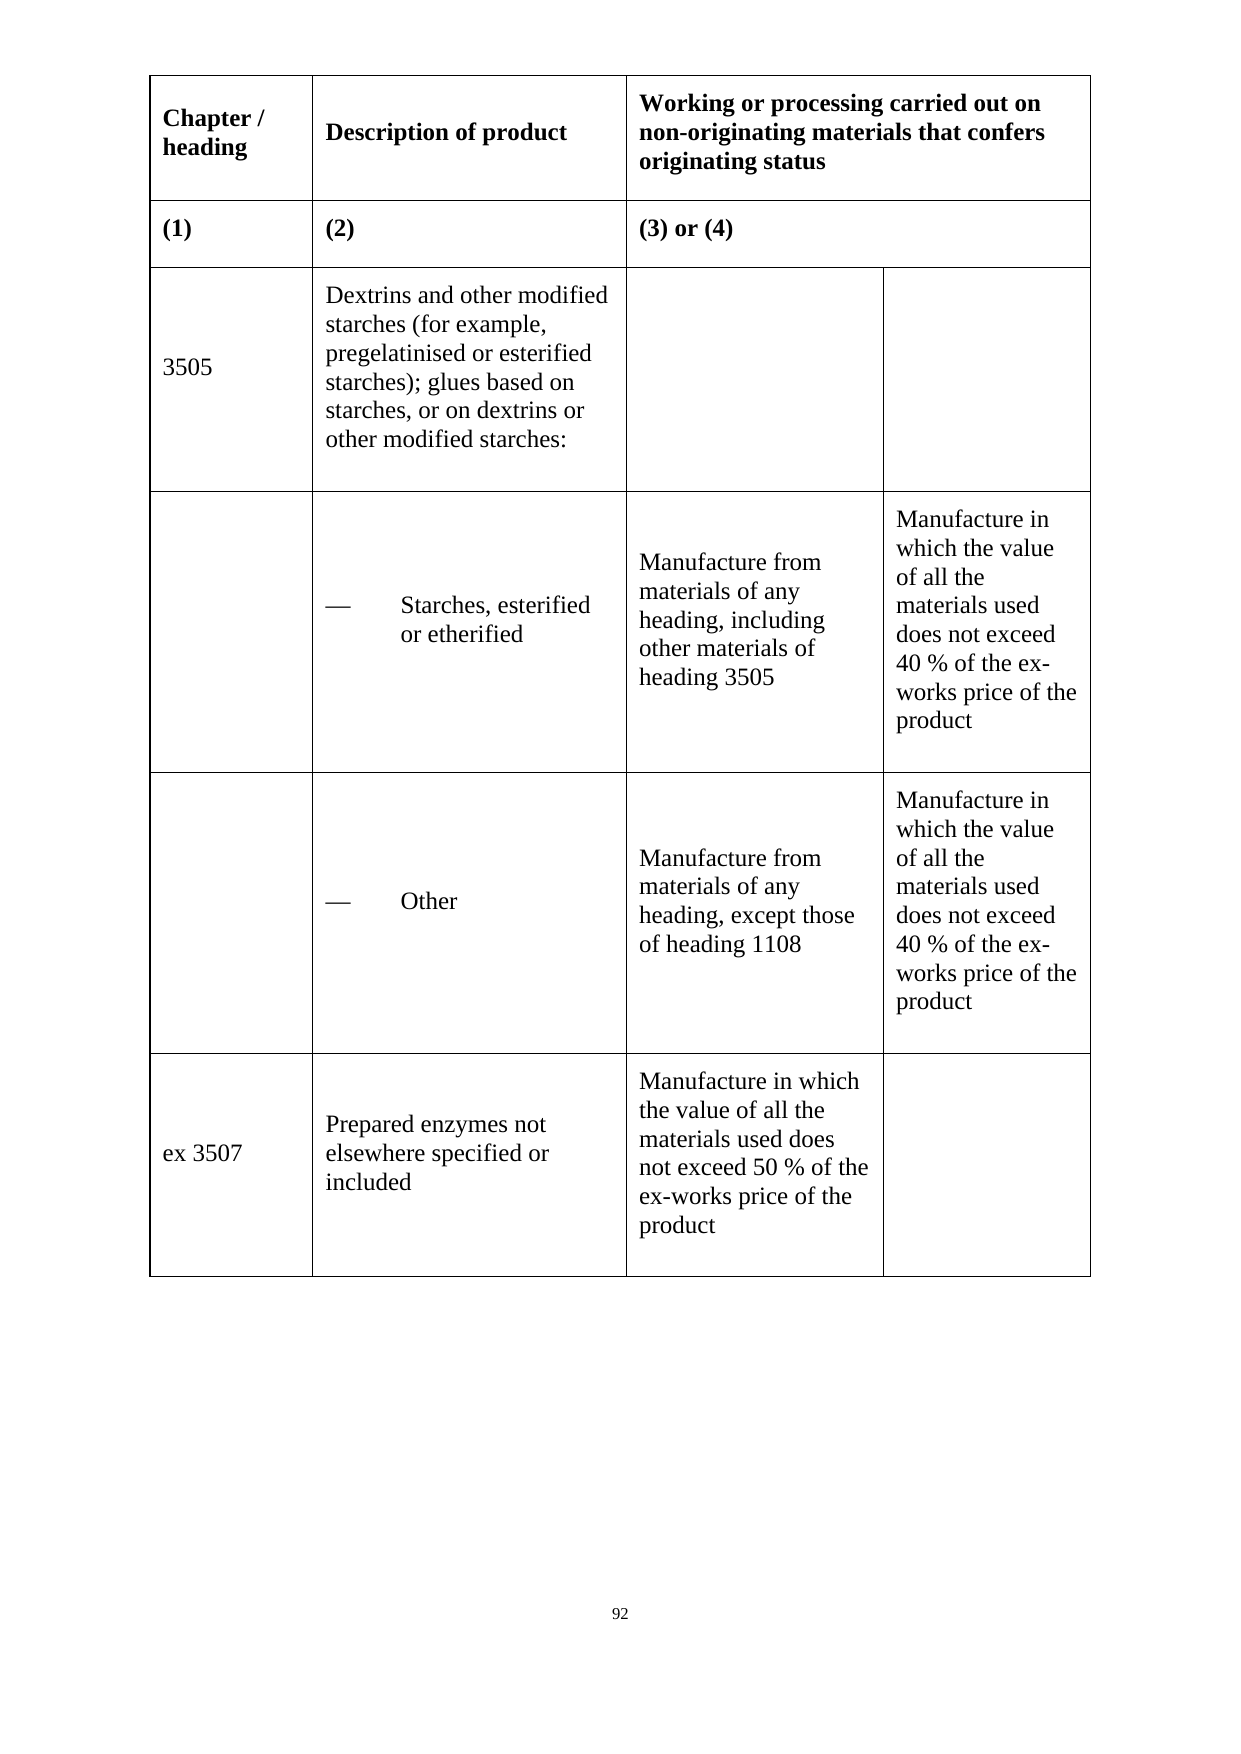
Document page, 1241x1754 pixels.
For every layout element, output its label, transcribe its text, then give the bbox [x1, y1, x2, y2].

table_cell Manufacture in which the value of all the materials used does not exceed 40 % of the ex‐works price of the product [884, 773, 1090, 1053]
table_cell Manufacture in which the value of all the materials used does not exceed 40 % of the ex‐works price of the product [884, 492, 1090, 772]
table_cell [627, 268, 883, 491]
table_cell ex 3507 [151, 1054, 312, 1276]
table_cell [151, 773, 312, 1053]
table_cell (2) [313, 201, 626, 267]
table_cell [151, 492, 312, 772]
table_cell Dextrins and other modified starches (for example, pregelatinised or esterified starches); glues based on starches, or on dextrins or other modified starches: [313, 268, 626, 491]
table_header Working or processing carried out on non‐originating materials that confers originating status [627, 76, 1090, 200]
table_header Chapter / heading [151, 76, 312, 200]
table_cell — Other [313, 773, 626, 1053]
table_cell [884, 268, 1090, 491]
table_cell Manufacture from materials of any heading, including other materials of heading 3505 [627, 492, 883, 772]
table_cell Manufacture from materials of any heading, except those of heading 1108 [627, 773, 883, 1053]
table_cell 3505 [151, 268, 312, 491]
table_header Description of product [313, 76, 626, 200]
table_cell Manufacture in which the value of all the materials used does not exceed 50 % of the ex‐works price of the product [627, 1054, 883, 1276]
table_cell — Starches, esterified or etherified [313, 492, 626, 772]
table_cell [884, 1054, 1090, 1276]
table_cell (1) [151, 201, 312, 267]
table_cell (3) or (4) [627, 201, 1090, 267]
table_cell Prepared enzymes not elsewhere specified or included [313, 1054, 626, 1276]
